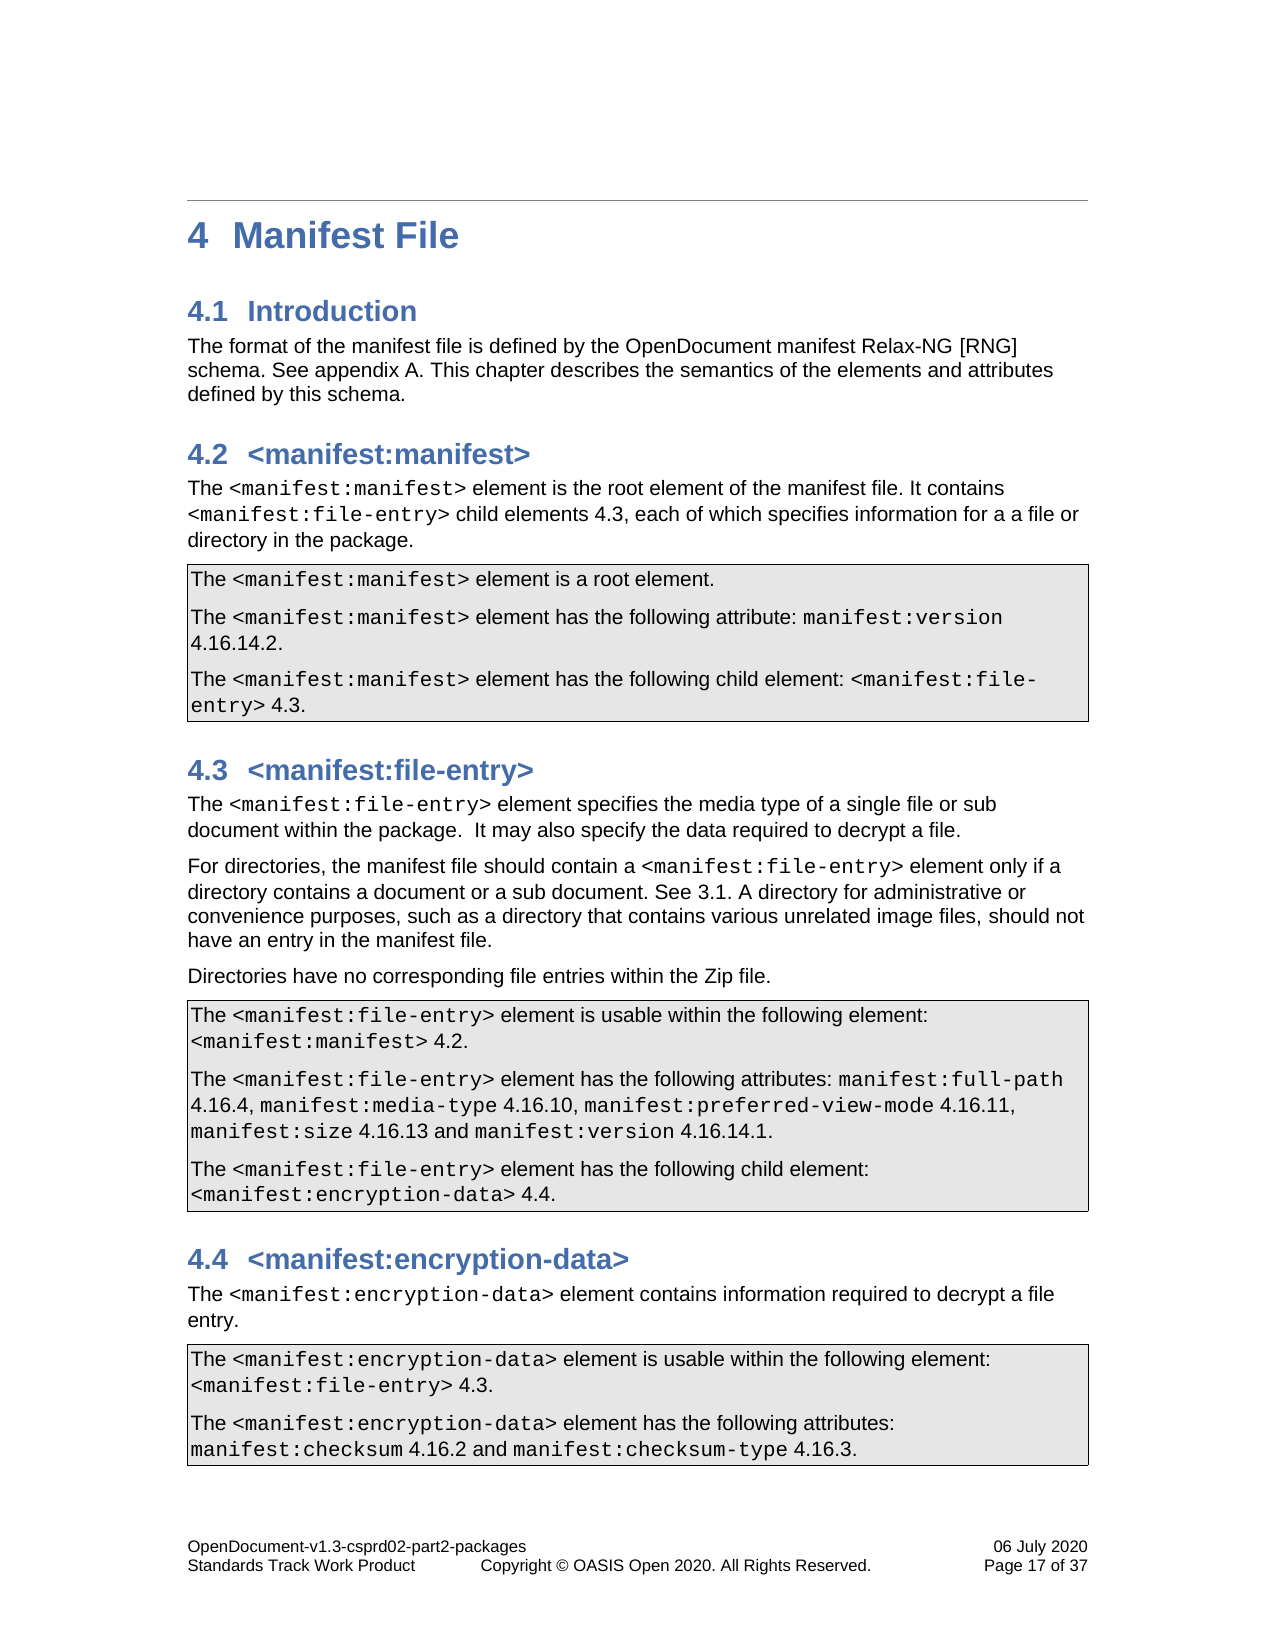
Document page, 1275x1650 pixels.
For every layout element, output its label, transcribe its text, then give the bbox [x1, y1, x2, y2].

text Directories have no corresponding file entries within the Zip file. [187, 964, 1088, 988]
subtitle Manifest File [187, 201, 1088, 257]
list The <manifest:file-entry> element is usable within the following element: <manifest:manifest> 4.2. [188, 1001, 1088, 1055]
text The <manifest:encryption-data> element contains information required to decrypt a file entry. [187, 1282, 1088, 1332]
subtitle <manifest:file-entry> [187, 753, 1088, 786]
subtitle Introduction [187, 294, 1088, 328]
text For directories, the manifest file should contain a <manifest:file-entry> element only if a directory contains a document or a sub document. See 3.1. A directory for administrative or convenience purposes, such as a directory that contains various unrelated image files, should not have an entry in the manifest file. [187, 854, 1088, 952]
text The <manifest:manifest> element is the root element of the manifest file. It contains <manifest:file-entry> child elements 4.3, each of which specifies information for a a file or directory in the package. [187, 476, 1088, 552]
subtitle <manifest:manifest> [187, 437, 1088, 470]
text The <manifest:file-entry> element specifies the media type of a single file or sub document within the package. It may also specify the data required to decrypt a file. [187, 792, 1088, 842]
list The <manifest:encryption-data> element has the following attributes: manifest:checksum 4.16.2 and manifest:checksum-type 4.16.3. [188, 1407, 1088, 1465]
subtitle <manifest:encryption-data> [187, 1242, 1088, 1276]
list The <manifest:manifest> element has the following child element: <manifest:file-entry> 4.3. [188, 664, 1088, 721]
list The <manifest:file-entry> element has the following child element: <manifest:encryption-data> 4.4. [188, 1153, 1088, 1211]
list The <manifest:manifest> element is a root element. [188, 565, 1088, 593]
list The <manifest:encryption-data> element is usable within the following element: <manifest:file-entry> 4.3. [188, 1345, 1088, 1398]
list The <manifest:manifest> element has the following attribute: manifest:version 4.16.14.2. [188, 602, 1088, 655]
text The format of the manifest file is defined by the OpenDocument manifest Relax-NG [RNG] schema. See appendix A. This chapter describes the semantics of the elements and attributes defined by this schema. [187, 334, 1088, 406]
list The <manifest:file-entry> element has the following attributes: manifest:full-path 4.16.4, manifest:media-type 4.16.10, manifest:preferred-view-mode 4.16.11, manifest:size 4.16.13 and manifest:version 4.16.14.1. [188, 1064, 1088, 1144]
